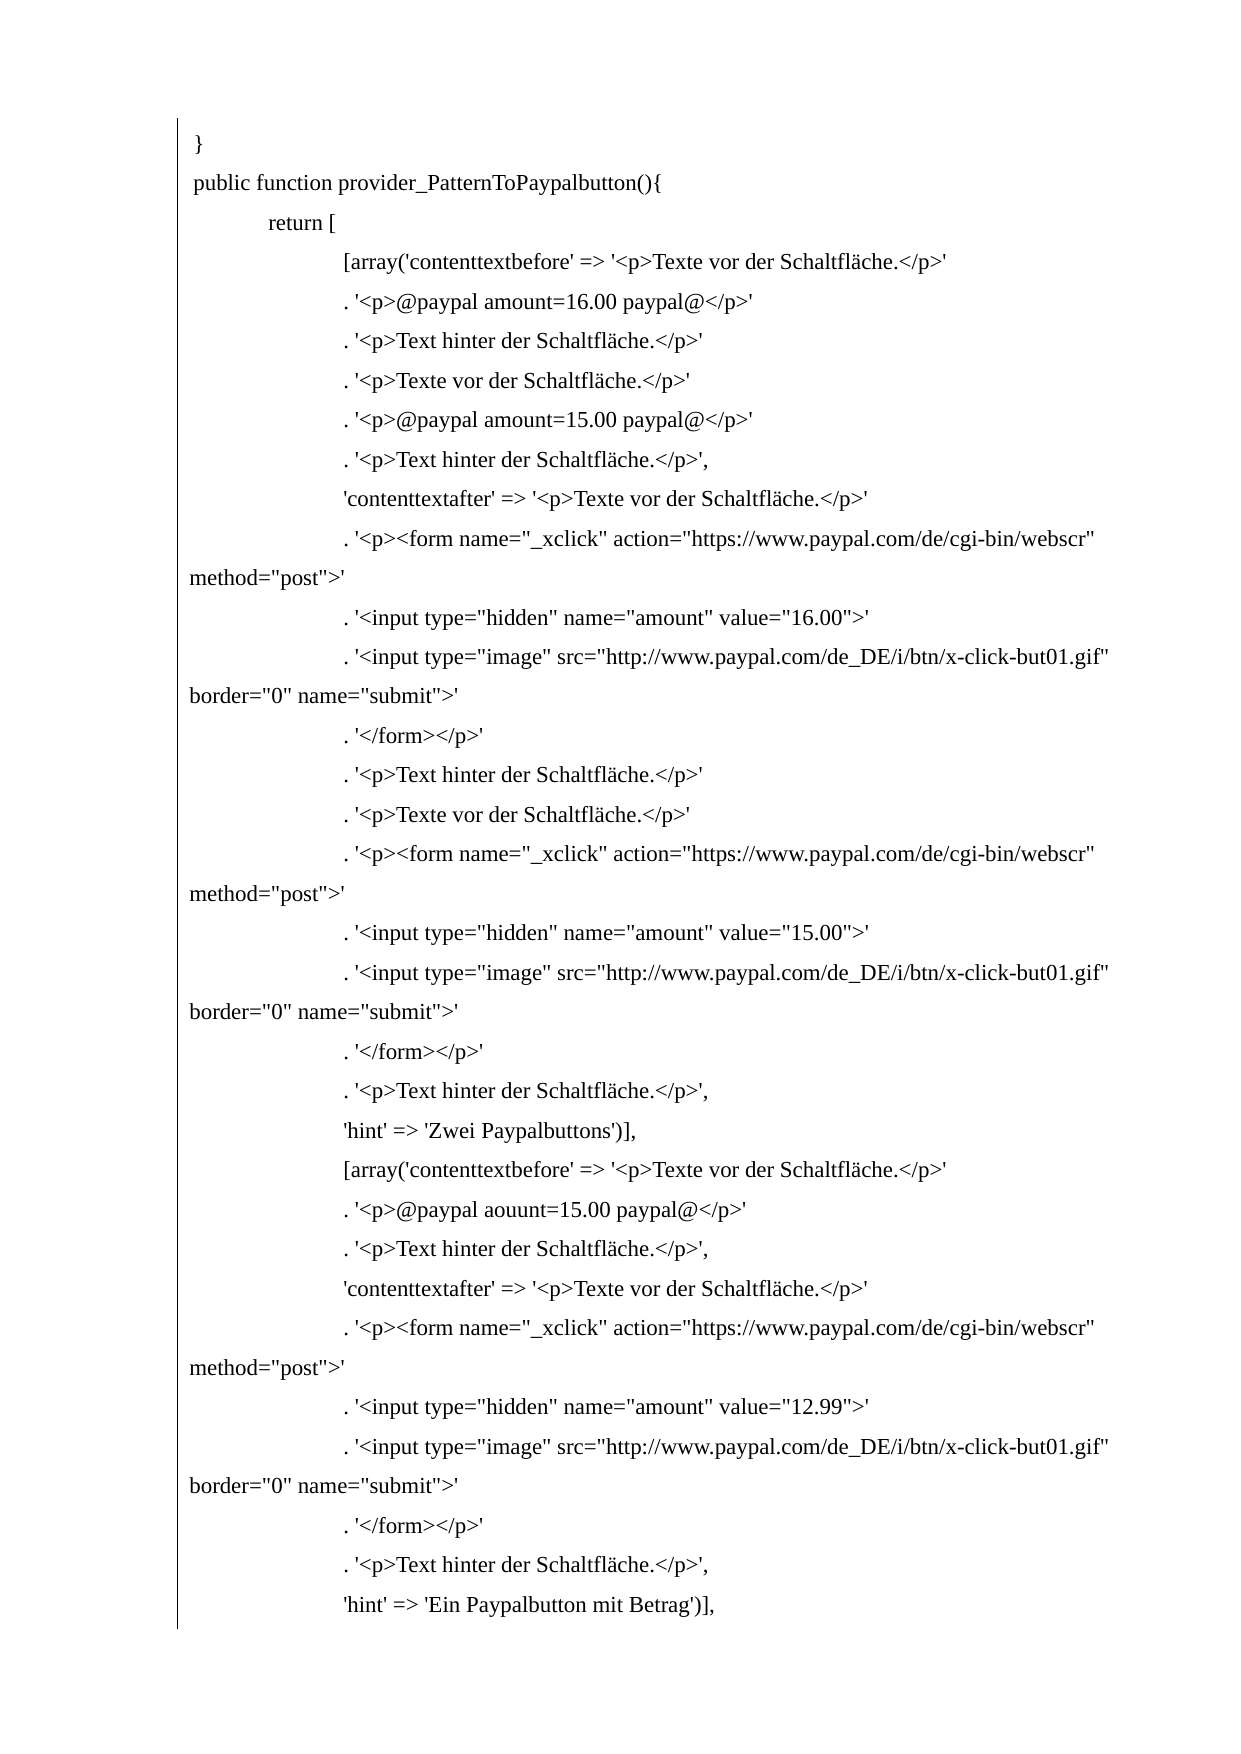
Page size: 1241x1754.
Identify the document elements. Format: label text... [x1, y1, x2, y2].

text } public function provider_PatternToPaypalbutton(){ return [ [array('contenttextbefore' => '<p>Texte vor der Schaltfläche.</p>' . '<p>@paypal amount=16.00 paypal@</p>' . '<p>Text hinter der Schaltfläche.</p>' . '<p>Texte vor der Schaltfläche.</p>' . '<p>@paypal amount=15.00 paypal@</p>' . '<p>Text hinter der Schaltfläche.</p>', 'contenttextafter' => '<p>Texte vor der Schaltfläche.</p>' . '<p><form name="_xclick" action="https://www.paypal.com/de/cgi-bin/webscr" method="post">' . '<input type="hidden" name="amount" value="16.00">' . '<input type="image" src="http://www.paypal.com/de_DE/i/btn/x-click-but01.gif" border="0" name="submit">' . '</form></p>' . '<p>Text hinter der Schaltfläche.</p>' . '<p>Texte vor der Schaltfläche.</p>' . '<p><form name="_xclick" action="https://www.paypal.com/de/cgi-bin/webscr" method="post">' . '<input type="hidden" name="amount" value="15.00">' . '<input type="image" src="http://www.paypal.com/de_DE/i/btn/x-click-but01.gif" border="0" name="submit">' . '</form></p>' . '<p>Text hinter der Schaltfläche.</p>', 'hint' => 'Zwei Paypalbuttons')], [array('contenttextbefore' => '<p>Texte vor der Schaltfläche.</p>' . '<p>@paypal aouunt=15.00 paypal@</p>' . '<p>Text hinter der Schaltfläche.</p>', 'contenttextafter' => '<p>Texte vor der Schaltfläche.</p>' . '<p><form name="_xclick" action="https://www.paypal.com/de/cgi-bin/webscr" method="post">' . '<input type="hidden" name="amount" value="12.99">' . '<input type="image" src="http://www.paypal.com/de_DE/i/btn/x-click-but01.gif" border="0" name="submit">' . '</form></p>' . '<p>Text hinter der Schaltfläche.</p>', 'hint' => 'Ein Paypalbutton mit Betrag')], [178, 118, 1122, 1629]
